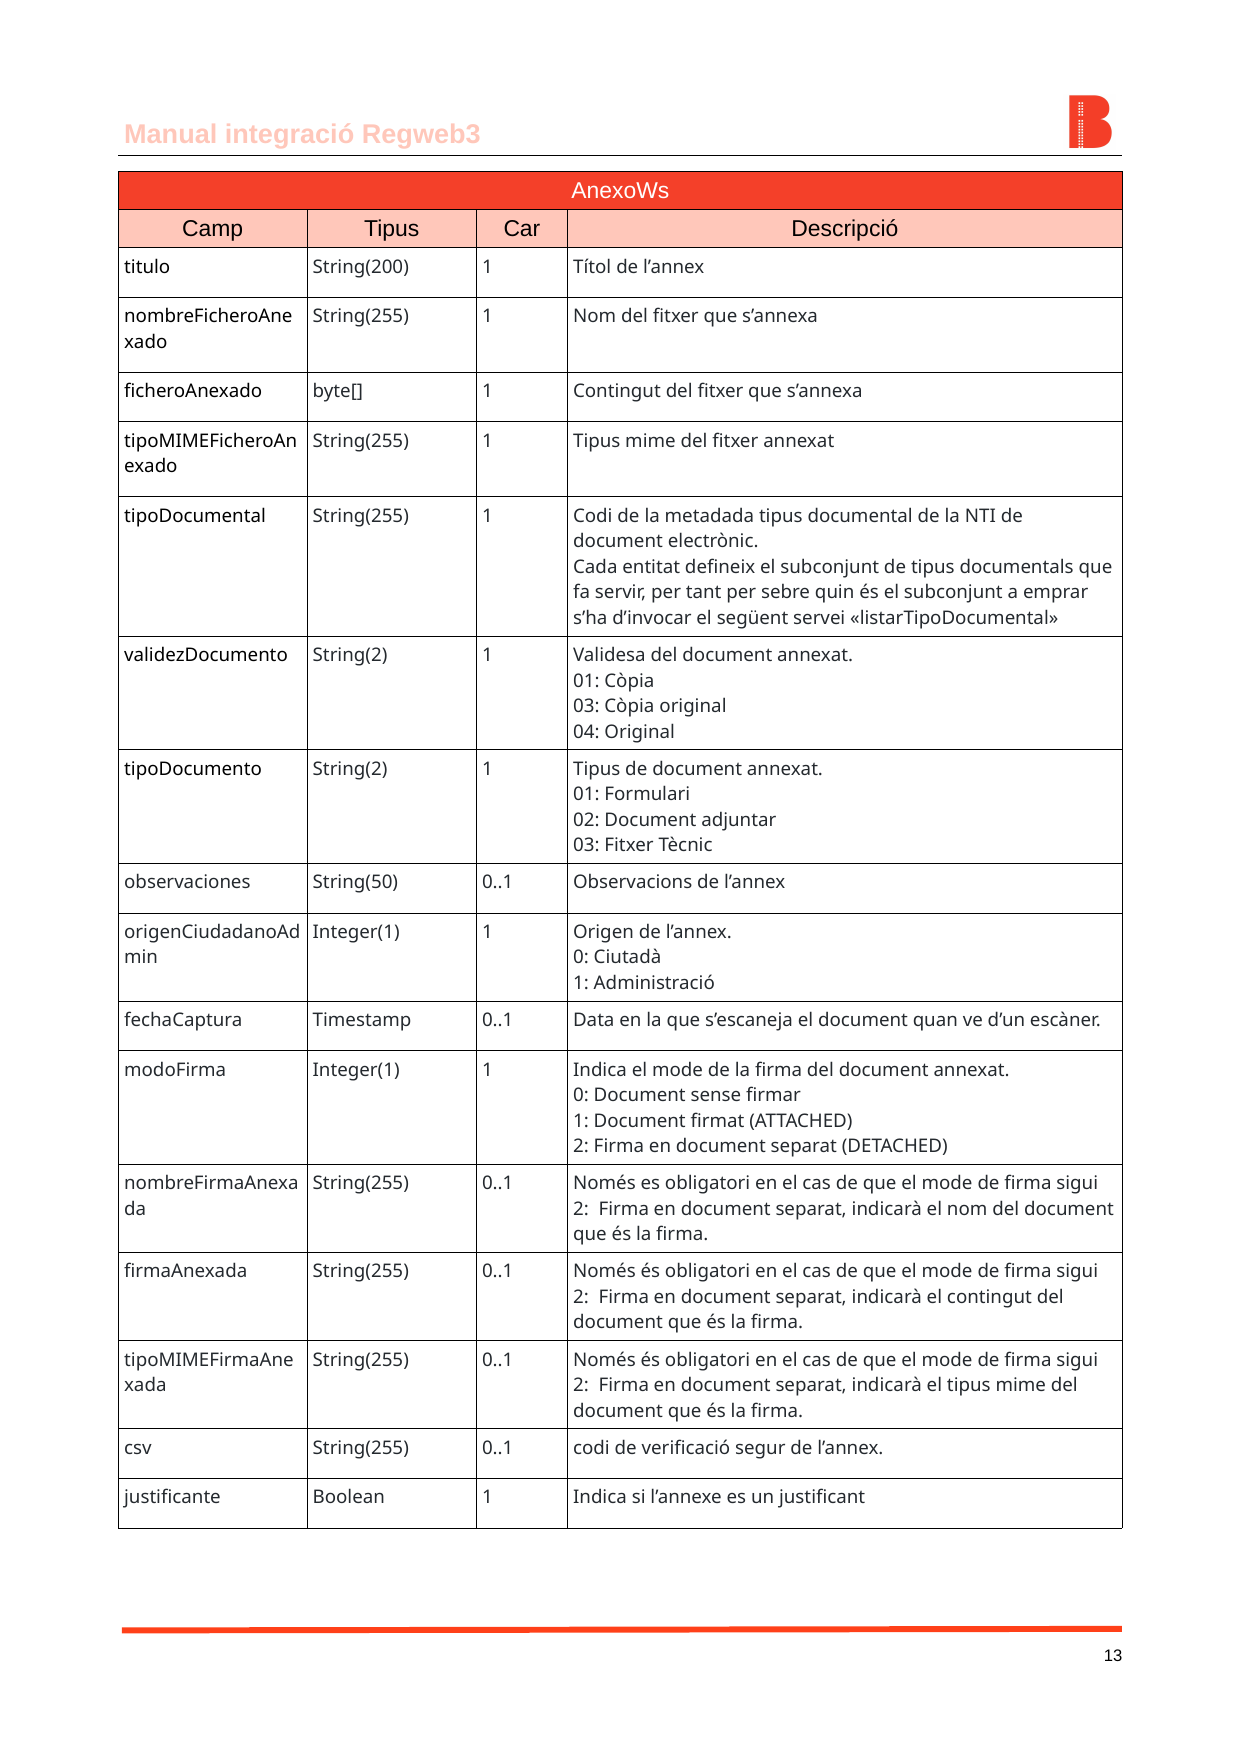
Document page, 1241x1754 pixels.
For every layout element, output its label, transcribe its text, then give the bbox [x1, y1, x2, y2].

table_cell 1 [477, 248, 567, 297]
table_cell Només és obligatori en el cas de que el mode de firma sigui 2: Firma en document separat, indicarà el tipus mime del document que és la firma. [568, 1341, 1122, 1428]
table_cell Codi de la metadada tipus documental de la NTI de document electrònic. Cada entitat defineix el subconjunt de tipus documentals que fa servir, per tant per sebre quin és el subconjunt a emprar s’ha d’invocar el següent servei «listarTipoDocumental» [568, 497, 1122, 636]
table_cell 1 [477, 497, 567, 636]
table_cell Contingut del fitxer que s’annexa [568, 373, 1122, 421]
table_cell tipoMIMEFirmaAnexada [119, 1341, 307, 1428]
table_cell Nom del fitxer que s’annexa [568, 298, 1122, 372]
table_cell 1 [477, 1051, 567, 1164]
table_cell 0..1 [477, 1429, 567, 1478]
table_cell Només es obligatori en el cas de que el mode de firma sigui 2: Firma en document separat, indicarà el nom del document que és la firma. [568, 1165, 1122, 1252]
table_cell firmaAnexada [119, 1253, 307, 1340]
table_cell String(2) [308, 750, 476, 863]
table_cell 1 [477, 298, 567, 372]
table_cell Tipus de document annexat. 01: Formulari 02: Document adjuntar 03: Fitxer Tècnic [568, 750, 1122, 863]
table_cell String(255) [308, 1253, 476, 1340]
table_cell justificante [119, 1479, 307, 1527]
table_cell fechaCaptura [119, 1002, 307, 1050]
picture [1063, 94, 1117, 150]
table_cell tipoMIMEFicheroAnexado [119, 422, 307, 496]
table_cell tipoDocumental [119, 497, 307, 636]
table_cell origenCiudadanoAdmin [119, 914, 307, 1001]
table_cell validezDocumento [119, 637, 307, 749]
table_header AnexoWs [119, 172, 1122, 209]
table_cell Tipus mime del fitxer annexat [568, 422, 1122, 496]
table_cell String(200) [308, 248, 476, 297]
table_cell Camp [119, 210, 307, 247]
table_cell String(255) [308, 422, 476, 496]
table_cell Origen de l’annex. 0: Ciutadà 1: Administració [568, 914, 1122, 1001]
table_cell Validesa del document annexat. 01: Còpia 03: Còpia original 04: Original [568, 637, 1122, 749]
table_cell 1 [477, 1479, 567, 1527]
table_cell codi de verificació segur de l’annex. [568, 1429, 1122, 1478]
table_cell Només és obligatori en el cas de que el mode de firma sigui 2: Firma en document separat, indicarà el contingut del document que és la firma. [568, 1253, 1122, 1340]
table_cell 0..1 [477, 1253, 567, 1340]
table_cell Tipus [308, 210, 476, 247]
table_cell Observacions de l’annex [568, 864, 1122, 912]
table_cell Data en la que s’escaneja el document quan ve d’un escàner. [568, 1002, 1122, 1050]
table_cell Indica el mode de la firma del document annexat. 0: Document sense firmar 1: Document firmat (ATTACHED) 2: Firma en document separat (DETACHED) [568, 1051, 1122, 1164]
table_cell nombreFicheroAnexado [119, 298, 307, 372]
table_cell String(255) [308, 1165, 476, 1252]
table_cell 1 [477, 750, 567, 863]
table_cell String(50) [308, 864, 476, 912]
table_cell 0..1 [477, 1002, 567, 1050]
table_cell String(255) [308, 298, 476, 372]
table_cell String(255) [308, 1429, 476, 1478]
table_cell observaciones [119, 864, 307, 912]
table_cell Descripció [568, 210, 1122, 247]
table_cell Boolean [308, 1479, 476, 1527]
table_cell tipoDocumento [119, 750, 307, 863]
table_cell Timestamp [308, 1002, 476, 1050]
table_cell titulo [119, 248, 307, 297]
table_cell 0..1 [477, 864, 567, 912]
table_cell nombreFirmaAnexada [119, 1165, 307, 1252]
table_cell 1 [477, 373, 567, 421]
table_cell String(2) [308, 637, 476, 749]
table_cell 1 [477, 637, 567, 749]
table_cell String(255) [308, 497, 476, 636]
table_cell 1 [477, 422, 567, 496]
table_cell Car [477, 210, 567, 247]
table_cell byte[] [308, 373, 476, 421]
table_cell Títol de l’annex [568, 248, 1122, 297]
table_cell ficheroAnexado [119, 373, 307, 421]
table_cell csv [119, 1429, 307, 1478]
table_cell Integer(1) [308, 1051, 476, 1164]
table_cell Integer(1) [308, 914, 476, 1001]
table_cell modoFirma [119, 1051, 307, 1164]
table_cell 1 [477, 914, 567, 1001]
table_cell 0..1 [477, 1341, 567, 1428]
table_cell 0..1 [477, 1165, 567, 1252]
table_cell Indica si l’annexe es un justificant [568, 1479, 1122, 1527]
table_cell String(255) [308, 1341, 476, 1428]
